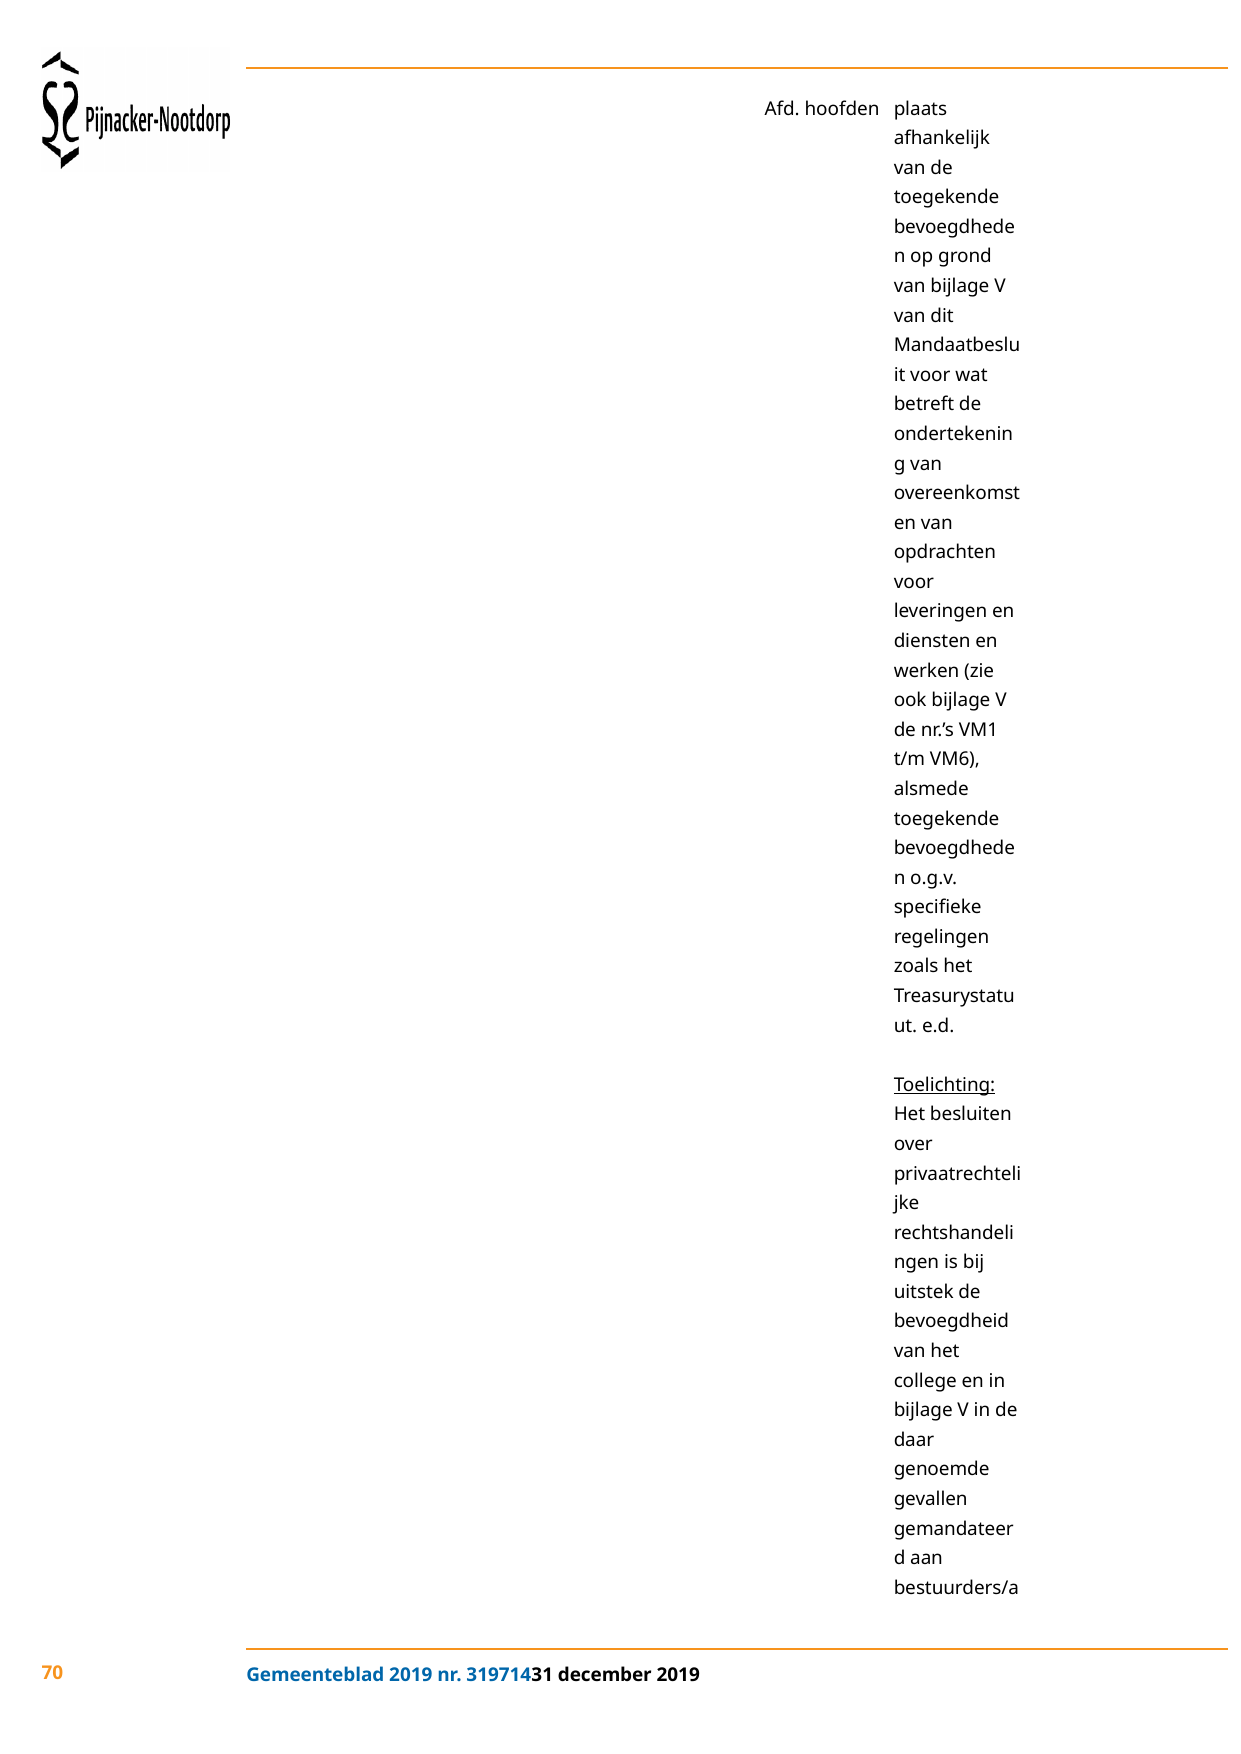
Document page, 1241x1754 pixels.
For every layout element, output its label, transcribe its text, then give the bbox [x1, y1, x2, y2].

table_cell [377, 95, 506, 1600]
table_cell [635, 95, 764, 1600]
table_cell plaats afhankelijk van de toegekende bevoegdheden op grond van bijlage V van dit Mandaatbesluit voor wat betreft de ondertekening van overeenkomsten van opdrachten voor leveringen en diensten en werken (zie ook bijlage V de nr.’s VM1 t/m VM6), alsmede toegekende bevoegdheden o.g.v. specifieke regelingen zoals het Treasurystatuut. e.d. Toelichting: Het besluiten over privaatrechtelijke rechtshandelingen is bij uitstek de bevoegdheid van het college en in bijlage V in de daar genoemde gevallen gemandateerd aan bestuurders/a [894, 95, 1022, 1600]
picture [41, 47, 231, 172]
table_cell [506, 95, 635, 1600]
table_cell Afd. hoofden [764, 95, 893, 1600]
table_cell [248, 95, 377, 1600]
table_cell [1023, 95, 1152, 1600]
